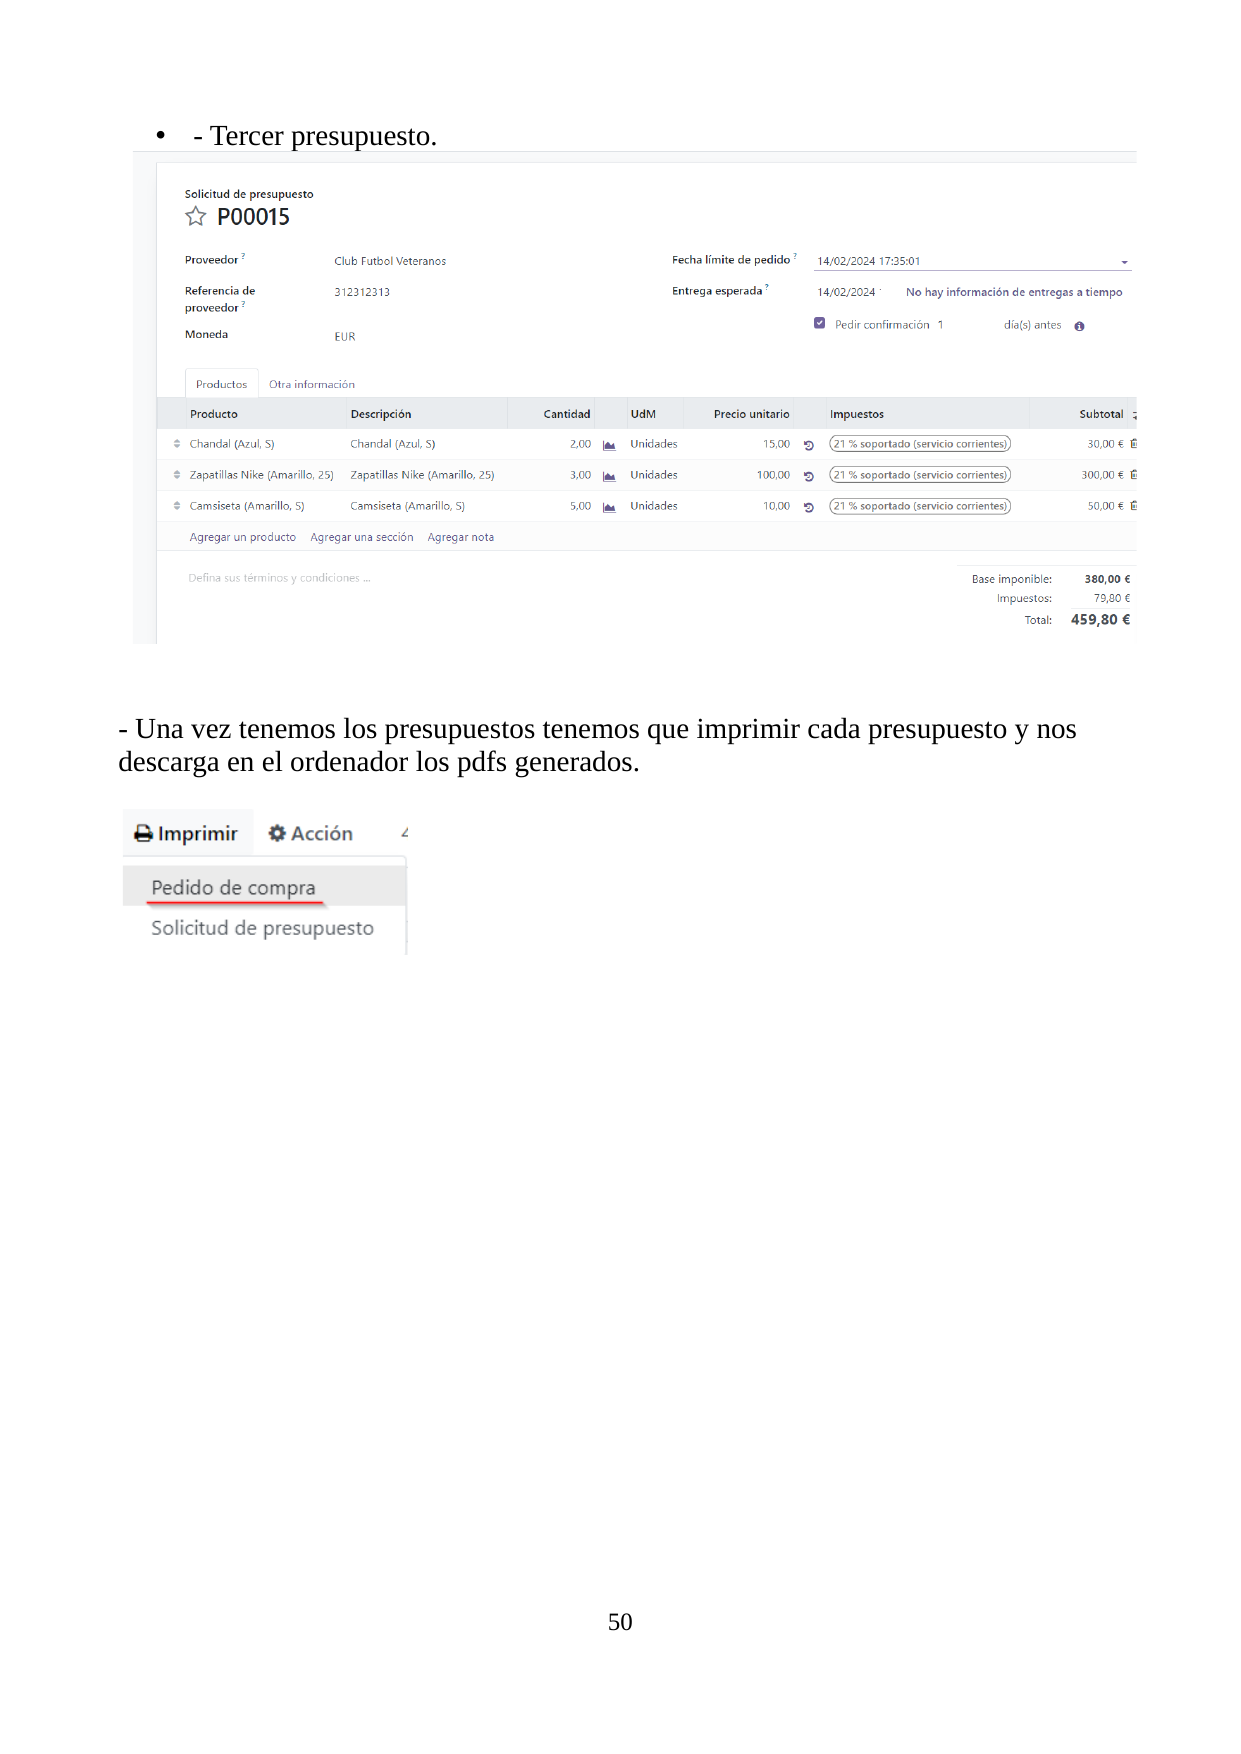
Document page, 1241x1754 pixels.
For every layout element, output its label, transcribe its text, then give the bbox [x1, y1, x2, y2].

picture [132, 151, 1137, 644]
list - Tercer presupuesto. [156, 118, 1122, 151]
picture [122, 809, 408, 955]
text - Una vez tenemos los presupuestos tenemos que imprimir cada presupuesto y nos descarga en el ordenador los pdfs generados. [118, 711, 1122, 778]
